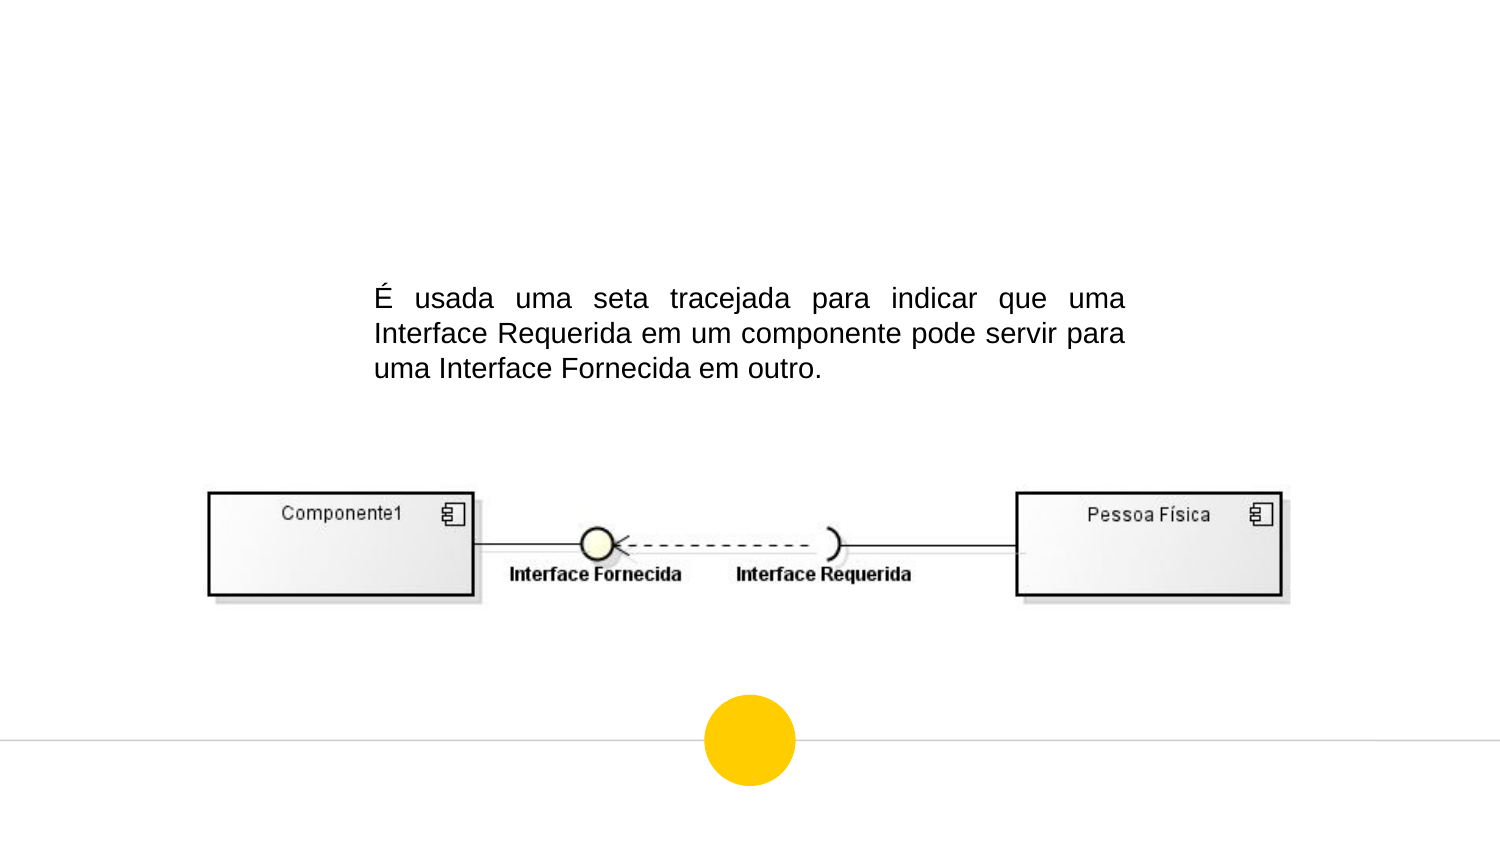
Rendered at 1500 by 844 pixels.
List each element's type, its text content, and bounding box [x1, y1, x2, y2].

text_box É usada uma seta tracejada para indicar que uma Interface Requerida em um componente pode servir para uma Interface Fornecida em outro. [358, 209, 1142, 422]
picture [203, 484, 1297, 611]
